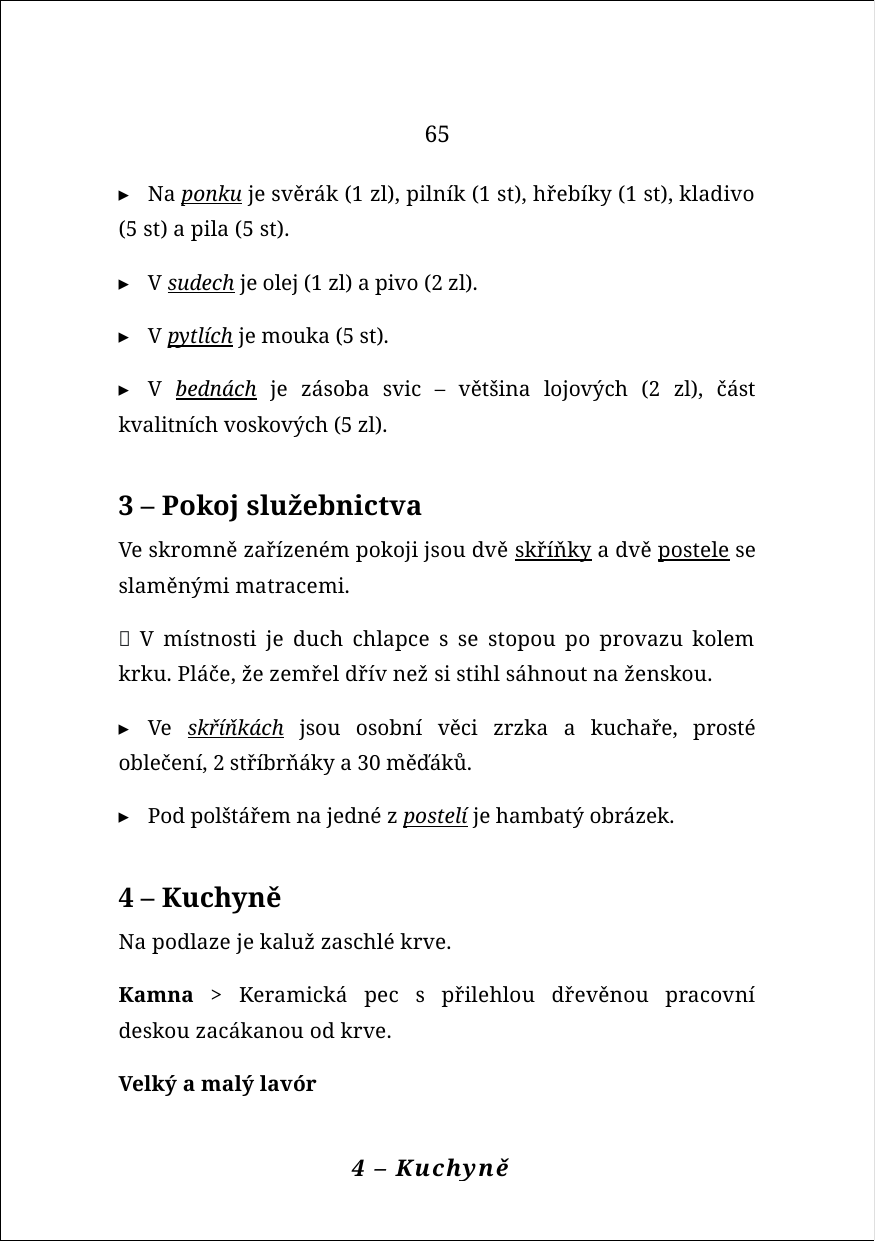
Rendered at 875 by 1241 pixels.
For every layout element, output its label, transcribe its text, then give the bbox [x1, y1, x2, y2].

text Na podlaze je kaluž zaschlé krve. [118, 927, 756, 955]
text Kamna > Keramická pec s přilehlou dřevěnou pracovní deskou zacákanou od krve. [118, 980, 756, 1044]
text Ve skromně zařízeném pokoji jsou dvě skříňky a dvě postele se slaměnými matracemi. [118, 535, 756, 599]
text ▸ Pod polštářem na jedné z postelí je hambatý obrázek. [118, 801, 756, 830]
subtitle 3 – Pokoj služebnictva [118, 487, 756, 523]
text Velký a malý lavór [118, 1069, 756, 1097]
text ▸ Na ponku je svěrák (1 zl), pilník (1 st), hřebíky (1 st), kladivo (5 st) a pila (5 st). [118, 179, 756, 243]
text 👤 V místnosti je duch chlapce s se stopou po provazu kolem krku. Pláče, že zemřel dřív než si stihl sáhnout na ženskou. [118, 624, 756, 688]
text ▸ Ve skříňkách jsou osobní věci zrzka a kuchaře, prosté oblečení, 2 stříbrňáky a 30 měďáků. [118, 713, 756, 777]
text ▸ V bednách je zásoba svic – většina lojových (2 zl), část kvalitních voskových (5 zl). [118, 374, 756, 438]
text ▸ V pytlích je mouka (5 st). [118, 321, 756, 349]
subtitle 4 – Kuchyně [118, 878, 756, 915]
text ▸ V sudech je olej (1 zl) a pivo (2 zl). [118, 268, 756, 296]
